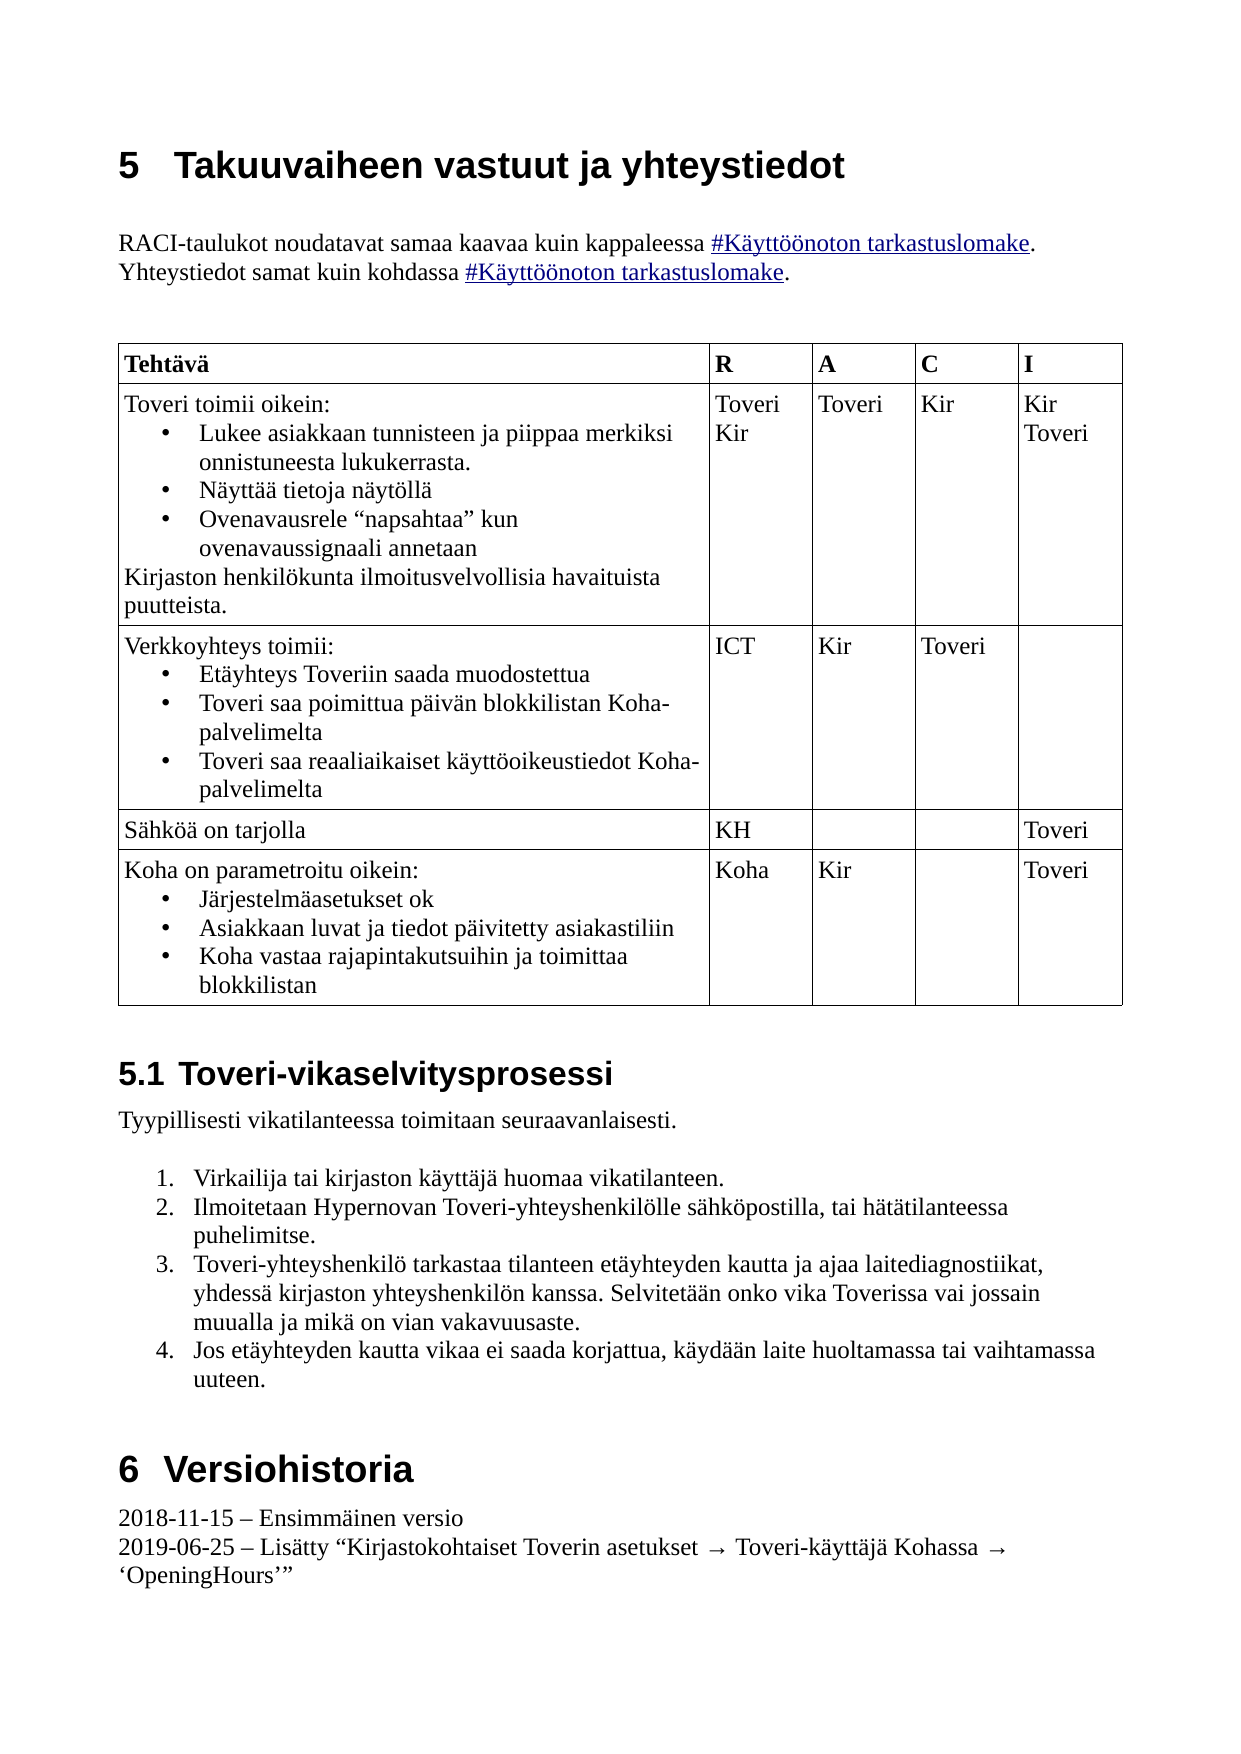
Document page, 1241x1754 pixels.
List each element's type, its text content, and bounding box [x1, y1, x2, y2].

text Yhteystiedot samat kuin kohdassa #Käyttöönoton tarkastuslomake. [118, 257, 1122, 286]
table_cell [813, 810, 915, 849]
list Ilmoitetaan Hypernovan Toveri-yhteyshenkilölle sähköpostilla, tai hätätilanteessa puhelimitse. [156, 1192, 1122, 1249]
text 2019-06-25 – Lisätty “Kirjastokohtaiset Toverin asetukset → Toveri-käyttäjä Kohassa → ‘OpeningHours’” [118, 1532, 1122, 1589]
table_cell Kir [813, 850, 915, 1004]
table_cell [916, 810, 1018, 849]
table_cell Toveri [813, 384, 915, 625]
list Toveri-yhteyshenkilö tarkastaa tilanteen etäyhteyden kautta ja ajaa laitediagnostiikat, yhdessä kirjaston yhteyshenkilön kanssa. Selvitetään onko vika Toverissa vai jossain muualla ja mikä on vian vakavuusaste. [156, 1249, 1122, 1335]
list Jos etäyhteyden kautta vikaa ei saada korjattua, käydään laite huoltamassa tai vaihtamassa uuteen. [156, 1335, 1122, 1393]
list Virkailija tai kirjaston käyttäjä huomaa vikatilanteen. [156, 1163, 1122, 1192]
subtitle Versiohistoria [118, 1447, 1122, 1490]
table_cell Toveri toimii oikein: Lukee asiakkaan tunnisteen ja piippaa merkiksi onnistuneesta lukukerrasta. Näyttää tietoja näytöllä Ovenavausrele “napsahtaa” kun ovenavaussignaali annetaan Kirjaston henkilökunta ilmoitusvelvollisia havaituista puutteista. [119, 384, 709, 625]
table_cell Sähköä on tarjolla [119, 810, 709, 849]
table_cell Koha on parametroitu oikein: Järjestelmäasetukset ok Asiakkaan luvat ja tiedot päivitetty asiakastiliin Koha vastaa rajapintakutsuihin ja toimittaa blokkilistan [119, 850, 709, 1004]
table_cell Toveri Kir [710, 384, 812, 625]
table_cell Toveri [1019, 810, 1122, 849]
table_cell [916, 850, 1018, 1004]
table_cell Toveri [916, 626, 1018, 809]
text 2018-11-15 – Ensimmäinen versio [118, 1503, 1122, 1532]
subtitle Takuuvaiheen vastuut ja yhteystiedot [118, 143, 1122, 187]
table_cell Toveri [1019, 850, 1122, 1004]
table_cell Kir Toveri [1019, 384, 1122, 625]
text RACI-taulukot noudatavat samaa kaavaa kuin kappaleessa #Käyttöönoton tarkastuslomake. [118, 228, 1122, 257]
table_header R [710, 344, 812, 383]
table_cell ICT [710, 626, 812, 809]
table_cell Kir [916, 384, 1018, 625]
table_cell Koha [710, 850, 812, 1004]
text Tyypillisesti vikatilanteessa toimitaan seuraavanlaisesti. [118, 1105, 1122, 1134]
subtitle Toveri-vikaselvitysprosessi [118, 1054, 1122, 1093]
table_header Tehtävä [119, 344, 709, 383]
table_header A [813, 344, 915, 383]
table_header C [916, 344, 1018, 383]
table_cell [1019, 626, 1122, 809]
table_cell KH [710, 810, 812, 849]
table_cell Kir [813, 626, 915, 809]
table_cell Verkkoyhteys toimii: Etäyhteys Toveriin saada muodostettua Toveri saa poimittua päivän blokkilistan Koha-palvelimelta Toveri saa reaaliaikaiset käyttöoikeustiedot Koha-palvelimelta [119, 626, 709, 809]
table_header I [1019, 344, 1122, 383]
